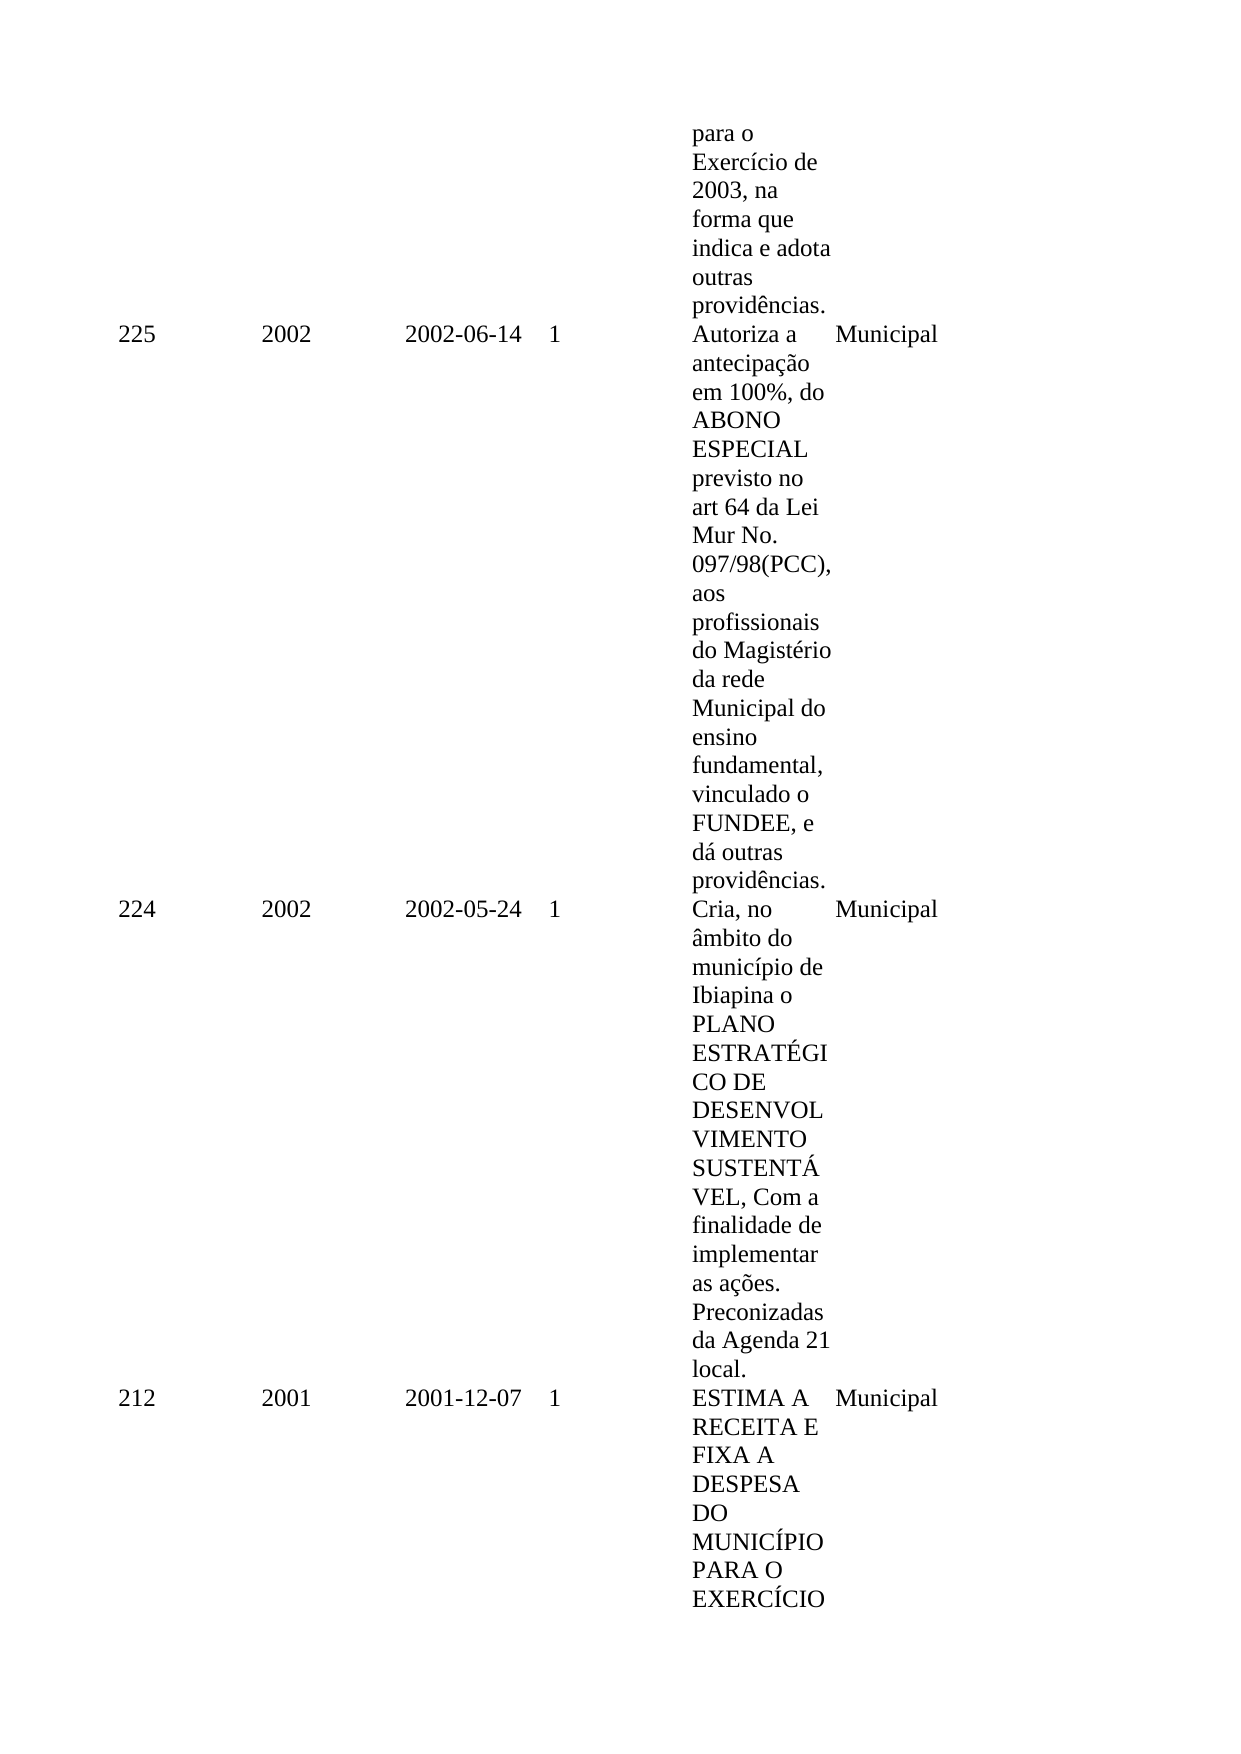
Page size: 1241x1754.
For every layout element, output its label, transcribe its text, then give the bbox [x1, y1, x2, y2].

table_cell [405, 118, 548, 319]
table_cell 212 [118, 1383, 261, 1613]
table_cell Autoriza a antecipação em 100%, do ABONO ESPECIAL previsto no art 64 da Lei Mur No. 097/98(PCC), aos profissionais do Magistério da rede Municipal do ensino fundamental, vinculado o FUNDEE, e dá outras providências. [692, 319, 835, 894]
table_cell 2002 [261, 319, 405, 894]
table_cell Municipal [835, 319, 979, 894]
table_cell Cria, no âmbito do município de Ibiapina o PLANO ESTRATÉGICO DE DESENVOLVIMENTO SUSTENTÁVEL, Com a finalidade de implementar as ações. Preconizadas da Agenda 21 local. [692, 894, 835, 1383]
table_cell 2002-05-24 [405, 894, 548, 1383]
table_cell [835, 118, 979, 319]
table_cell Municipal [835, 894, 979, 1383]
table_cell Municipal [835, 1383, 979, 1613]
table_cell 2001 [261, 1383, 405, 1613]
table_cell 1 [548, 1383, 692, 1613]
table_cell 1 [548, 319, 692, 894]
table_cell [979, 1383, 1122, 1613]
table_cell 2002-06-14 [405, 319, 548, 894]
table_cell [979, 118, 1122, 319]
table_cell 2001-12-07 [405, 1383, 548, 1613]
table_cell [118, 118, 261, 319]
table_cell 2002 [261, 894, 405, 1383]
table_cell [261, 118, 405, 319]
table_cell 224 [118, 894, 261, 1383]
table_cell [979, 319, 1122, 894]
table_cell 225 [118, 319, 261, 894]
table_cell [979, 894, 1122, 1383]
table_cell para o Exercício de 2003, na forma que indica e adota outras providências. [692, 118, 835, 319]
table_cell [548, 118, 692, 319]
table_cell 1 [548, 894, 692, 1383]
table_cell ESTIMA A RECEITA E FIXA A DESPESA DO MUNICÍPIO PARA O EXERCÍCIO [692, 1383, 835, 1613]
